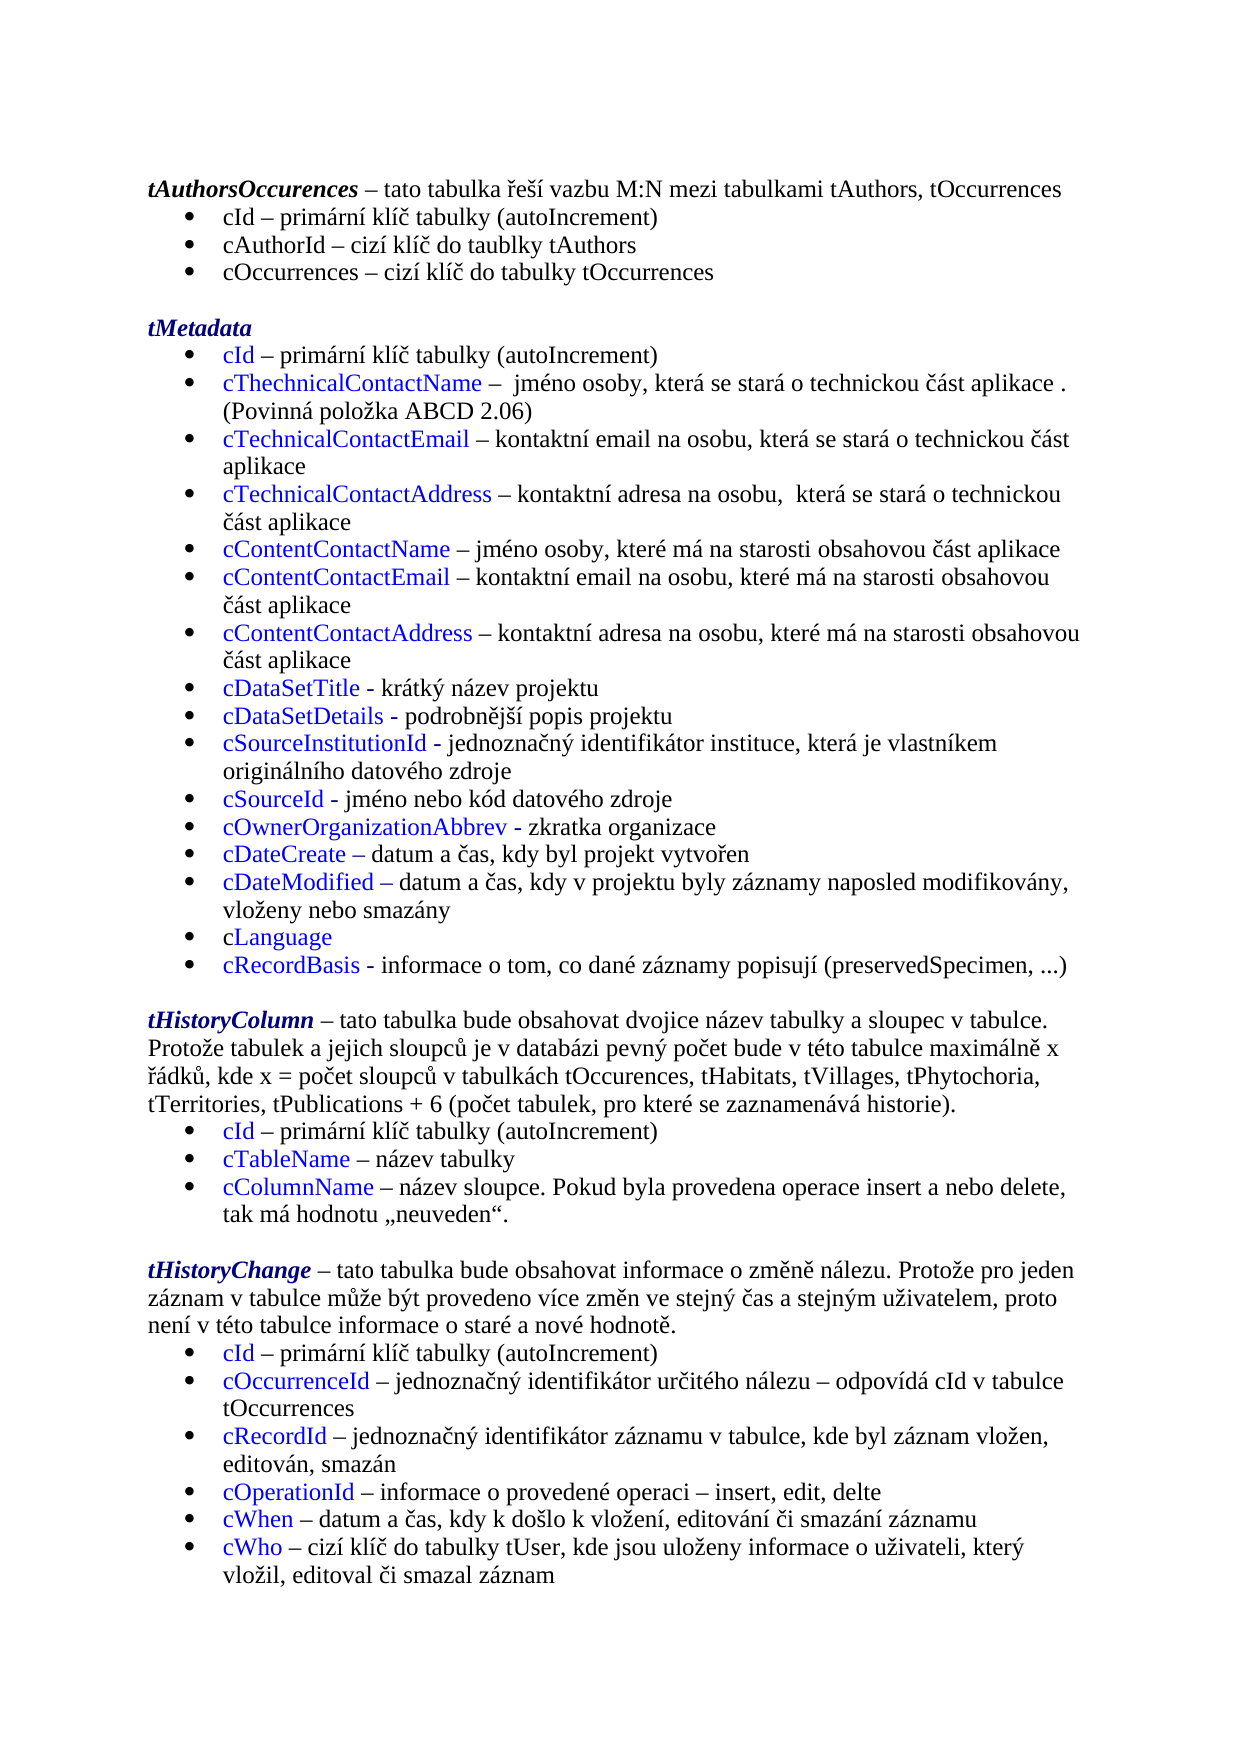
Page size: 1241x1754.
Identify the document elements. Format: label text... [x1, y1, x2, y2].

text tMetadata [148, 314, 1092, 342]
list cId – primární klíč tabulky (autoIncrement) [185, 342, 1092, 369]
list cTechnicalContactAddress – kontaktní adresa na osobu, která se stará o technickou část aplikace [185, 480, 1092, 536]
list cId – primární klíč tabulky (autoIncrement) [185, 203, 1092, 231]
list cDateModified – datum a čas, kdy v projektu byly záznamy naposled modifikovány, vloženy nebo smazány [185, 868, 1092, 923]
list cSourceInstitutionId - jednoznačný identifikátor instituce, která je vlastníkem originálního datového zdroje [185, 729, 1092, 785]
list cDataSetTitle - krátký název projektu [185, 674, 1092, 702]
list cId – primární klíč tabulky (autoIncrement) [185, 1339, 1092, 1367]
text tAuthorsOccurences – tato tabulka řeší vazbu M:N mezi tabulkami tAuthors, tOccurrences [148, 175, 1092, 203]
list cOperationId – informace o provedené operaci – insert, edit, delte [185, 1478, 1092, 1505]
list cColumnName – název sloupce. Pokud byla provedena operace insert a nebo delete, tak má hodnotu „neuveden“. [185, 1173, 1092, 1228]
list cTableName – název tabulky [185, 1145, 1092, 1173]
list cSourceId - jméno nebo kód datového zdroje [185, 785, 1092, 813]
list cOwnerOrganizationAbbrev - zkratka organizace [185, 813, 1092, 840]
list cDataSetDetails - podrobnější popis projektu [185, 702, 1092, 729]
list cThechnicalContactName – jméno osoby, která se stará o technickou část aplikace . (Povinná položka ABCD 2.06) [185, 369, 1092, 425]
text tHistoryColumn – tato tabulka bude obsahovat dvojice název tabulky a sloupec v tabulce. Protože tabulek a jejich sloupců je v databázi pevný počet bude v této tabulce maximálně x řádků, kde x = počet sloupců v tabulkách tOccurences, tHabitats, tVillages, tPhytochoria, tTerritories, tPublications + 6 (počet tabulek, pro které se zaznamenává historie). [148, 1007, 1092, 1117]
list cLanguage [185, 923, 1092, 951]
list cDateCreate – datum a čas, kdy byl projekt vytvořen [185, 840, 1092, 868]
list cOccurrenceId – jednoznačný identifikátor určitého nálezu – odpovídá cId v tabulce tOccurrences [185, 1367, 1092, 1422]
list cOccurrences – cizí klíč do tabulky tOccurrences [185, 258, 1092, 286]
list cRecordBasis - informace o tom, co dané záznamy popisují (preservedSpecimen, ...) [185, 951, 1092, 979]
list cRecordId – jednoznačný identifikátor záznamu v tabulce, kde byl záznam vložen, editován, smazán [185, 1422, 1092, 1478]
list cContentContactAddress – kontaktní adresa na osobu, které má na starosti obsahovou část aplikace [185, 619, 1092, 674]
list cWho – cizí klíč do tabulky tUser, kde jsou uloženy informace o uživateli, který vložil, editoval či smazal záznam [185, 1533, 1092, 1588]
list cWhen – datum a čas, kdy k došlo k vložení, editování či smazání záznamu [185, 1505, 1092, 1533]
list cTechnicalContactEmail – kontaktní email na osobu, která se stará o technickou část aplikace [185, 425, 1092, 480]
list cId – primární klíč tabulky (autoIncrement) [185, 1117, 1092, 1145]
text tHistoryChange – tato tabulka bude obsahovat informace o změně nálezu. Protože pro jeden záznam v tabulce může být provedeno více změn ve stejný čas a stejným uživatelem, proto není v této tabulce informace o staré a nové hodnotě. [148, 1256, 1092, 1339]
list cContentContactName – jméno osoby, které má na starosti obsahovou část aplikace [185, 536, 1092, 563]
list cContentContactEmail – kontaktní email na osobu, které má na starosti obsahovou část aplikace [185, 563, 1092, 619]
list cAuthorId – cizí klíč do taublky tAuthors [185, 231, 1092, 258]
